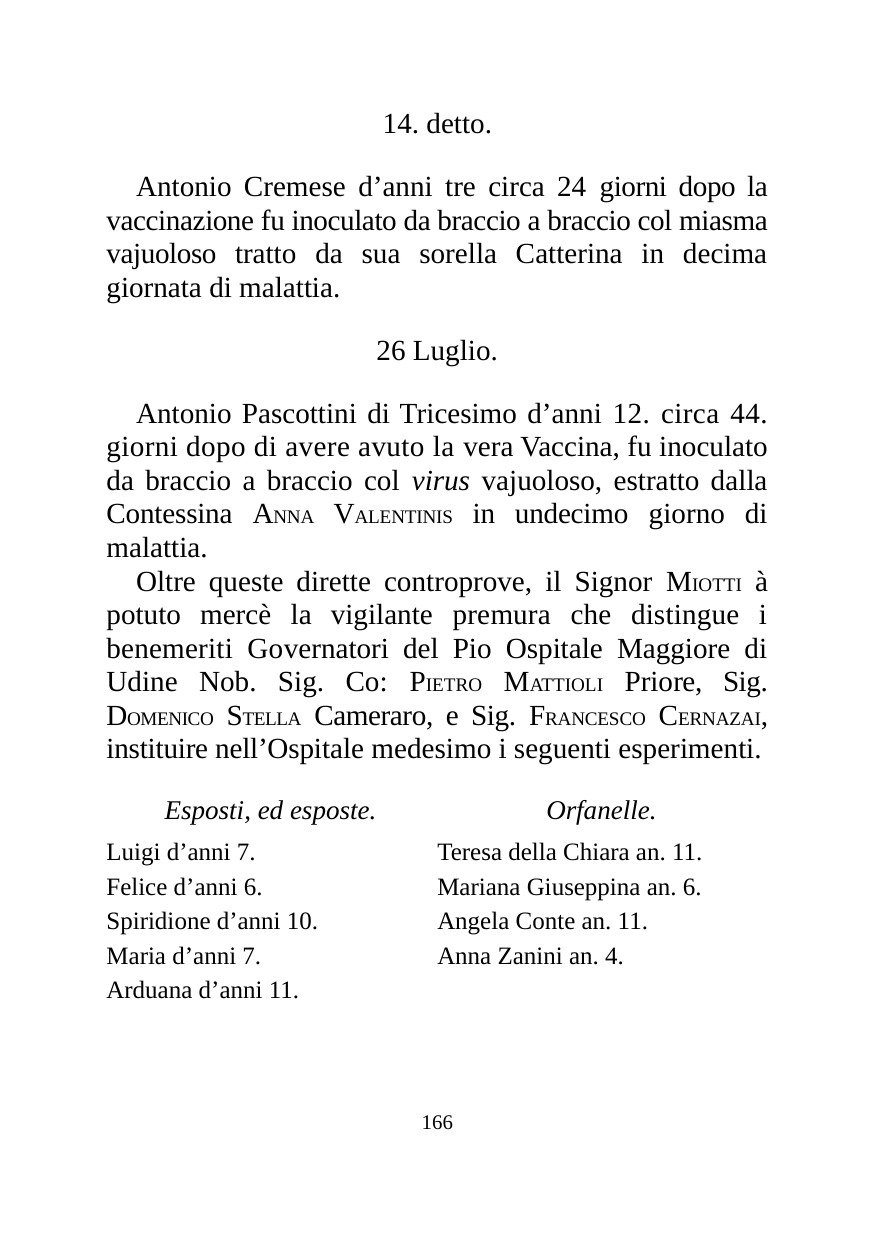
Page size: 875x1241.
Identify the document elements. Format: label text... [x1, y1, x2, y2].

table_cell Teresa della Chiara an. 11. Mariana Giuseppina an. 6. Angela Conte an. 11. Anna Zanini an. 4. [437, 837, 768, 1004]
table_header Orfanelle. [437, 794, 768, 837]
text Antonio Cremese d’anni tre circa 24 giorni dopo la vaccinazione fu inoculato da braccio a braccio col miasma vajuoloso tratto da sua sorella Catterina in decima giornata di malattia. [106, 169, 768, 303]
text Oltre queste dirette controprove, il Signor Miotti à potuto mercè la vigilante premura che distingue i benemeriti Governatori del Pio Ospitale Maggiore di Udine Nob. Sig. Co: Pietro Mattioli Priore, Sig. Domenico Stella Cameraro, e Sig. Francesco Cernazai, instituire nell’Ospitale medesimo i seguenti esperimenti. [106, 564, 768, 765]
table_cell Luigi d’anni 7. Felice d’anni 6. Spiridione d’anni 10. Maria d’anni 7. Arduana d’anni 11. [106, 837, 437, 1004]
text 26 Luglio. [106, 333, 768, 366]
text Antonio Pascottini di Tricesimo d’anni 12. circa 44. giorni dopo di avere avuto la vera Vaccina, fu inoculato da braccio a braccio col virus vajuoloso, estratto dalla Contessina Anna Valentinis in undecimo giorno di malattia. [106, 396, 768, 564]
table_header Esposti, ed esposte. [106, 794, 437, 837]
text 14. detto. [106, 106, 768, 140]
